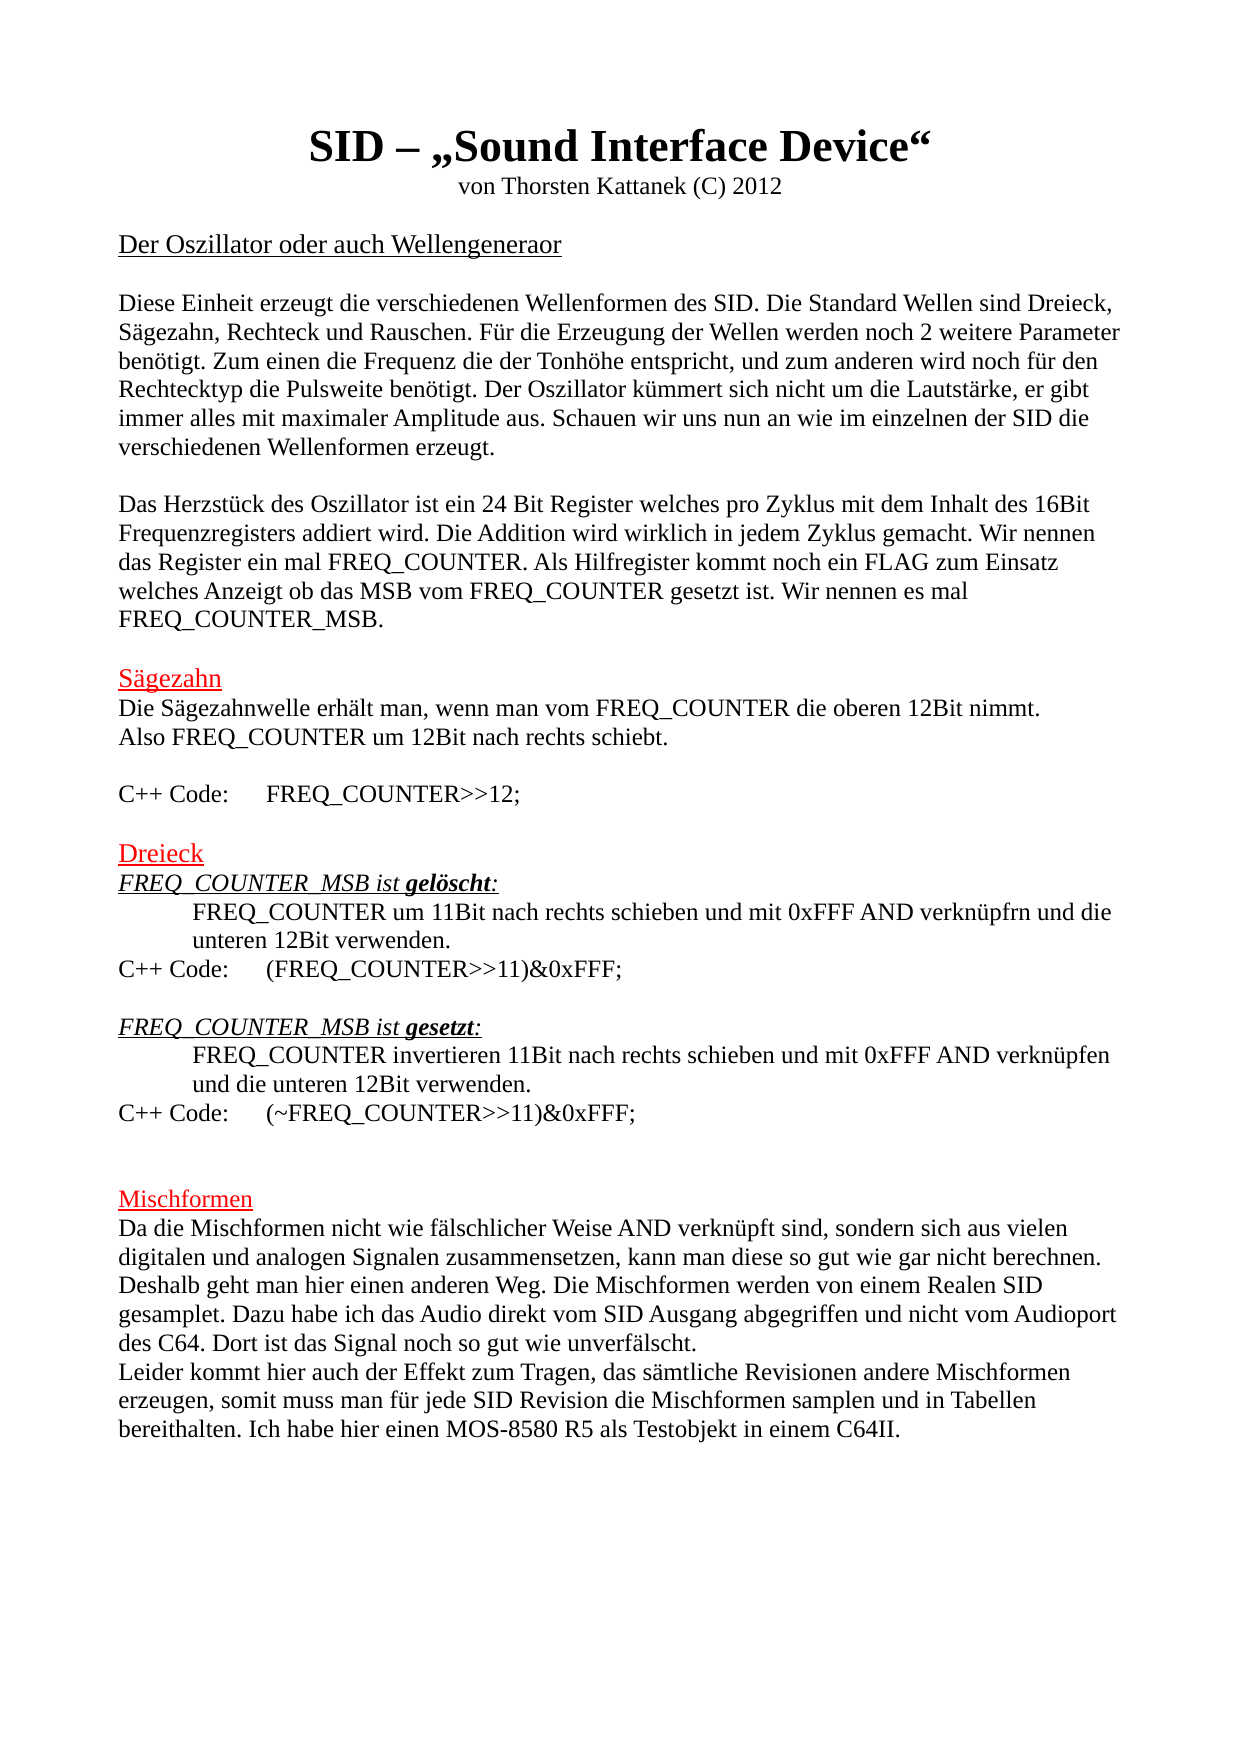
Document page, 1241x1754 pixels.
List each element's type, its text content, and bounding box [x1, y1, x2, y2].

text SID – „Sound Interface Device“ [118, 118, 1122, 171]
text FREQ_COUNTER_MSB ist gelöscht: [118, 868, 1122, 897]
text FREQ_COUNTER_MSB ist gesetzt: [118, 1012, 1122, 1041]
text Mischformen [118, 1184, 1122, 1213]
text Leider kommt hier auch der Effekt zum Tragen, das sämtliche Revisionen andere Mischformen erzeugen, somit muss man für jede SID Revision die Mischformen samplen und in Tabellen bereithalten. Ich habe hier einen MOS-8580 R5 als Testobjekt in einem C64II. [118, 1357, 1122, 1443]
text FREQ_COUNTER invertieren 11Bit nach rechts schieben und mit 0xFFF AND verknüpfen und die unteren 12Bit verwenden. [118, 1041, 1122, 1098]
text C++ Code: (FREQ_COUNTER>>11)&0xFFF; [118, 954, 1122, 983]
text C++ Code: (~FREQ_COUNTER>>11)&0xFFF; [118, 1098, 1122, 1127]
text Sägezahn [118, 662, 1122, 693]
text Die Sägezahnwelle erhält man, wenn man vom FREQ_COUNTER die oberen 12Bit nimmt. [118, 693, 1122, 722]
text Dreieck [118, 837, 1122, 868]
text Deshalb geht man hier einen anderen Weg. Die Mischformen werden von einem Realen SID gesamplet. Dazu habe ich das Audio direkt vom SID Ausgang abgegriffen und nicht vom Audioport des C64. Dort ist das Signal noch so gut wie unverfälscht. [118, 1271, 1122, 1357]
text Das Herzstück des Oszillator ist ein 24 Bit Register welches pro Zyklus mit dem Inhalt des 16Bit Frequenzregisters addiert wird. Die Addition wird wirklich in jedem Zyklus gemacht. Wir nennen das Register ein mal FREQ_COUNTER. Als Hilfregister kommt noch ein FLAG zum Einsatz welches Anzeigt ob das MSB vom FREQ_COUNTER gesetzt ist. Wir nennen es mal FREQ_COUNTER_MSB. [118, 489, 1122, 633]
text Also FREQ_COUNTER um 12Bit nach rechts schiebt. [118, 722, 1122, 751]
text von Thorsten Kattanek (C) 2012 [118, 171, 1122, 199]
text Da die Mischformen nicht wie fälschlicher Weise AND verknüpft sind, sondern sich aus vielen [118, 1213, 1122, 1242]
text FREQ_COUNTER um 11Bit nach rechts schieben und mit 0xFFF AND verknüpfrn und die unteren 12Bit verwenden. [118, 897, 1122, 954]
text benötigt. Zum einen die Frequenz die der Tonhöhe entspricht, und zum anderen wird noch für den Rechtecktyp die Pulsweite benötigt. Der Oszillator kümmert sich nicht um die Lautstärke, er gibt immer alles mit maximaler Amplitude aus. Schauen wir uns nun an wie im einzelnen der SID die verschiedenen Wellenformen erzeugt. [118, 346, 1122, 461]
text digitalen und analogen Signalen zusammensetzen, kann man diese so gut wie gar nicht berechnen. [118, 1242, 1122, 1271]
text C++ Code: FREQ_COUNTER>>12; [118, 779, 1122, 808]
text Der Oszillator oder auch Wellengeneraor [118, 228, 1122, 259]
text Diese Einheit erzeugt die verschiedenen Wellenformen des SID. Die Standard Wellen sind Dreieck, Sägezahn, Rechteck und Rauschen. Für die Erzeugung der Wellen werden noch 2 weitere Parameter [118, 288, 1122, 346]
